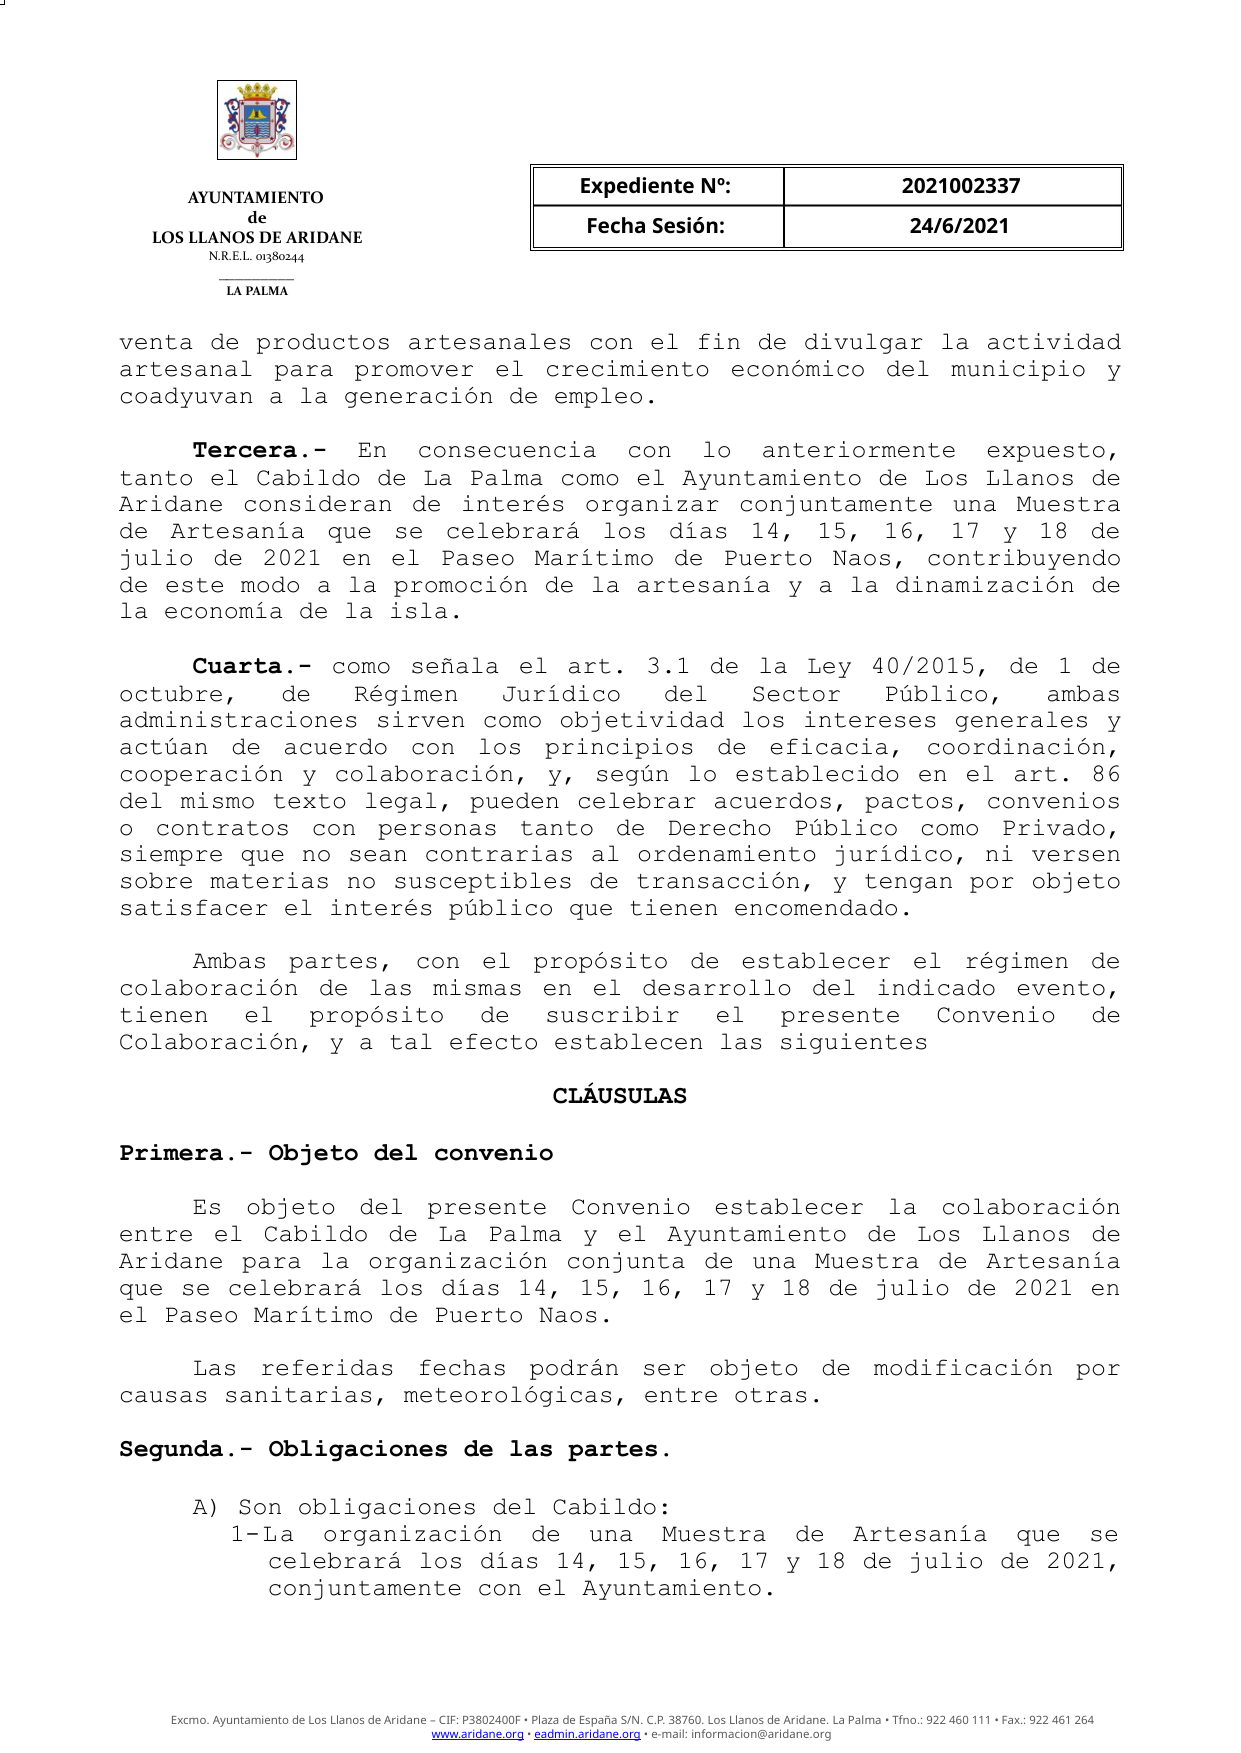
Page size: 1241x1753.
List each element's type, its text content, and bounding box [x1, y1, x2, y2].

text 24/6/2021 [909, 214, 1059, 239]
text Segunda.- Obligaciones de las partes. [119, 1434, 699, 1462]
text entre el Cabildo de La Palma y el Ayuntamiento de Los Llanos de [119, 1220, 1146, 1247]
text del mismo texto legal, pueden celebrar acuerdos, pactos, convenios [119, 787, 1146, 813]
text la economía de la isla. [119, 597, 1146, 624]
text Excmo. Ayuntamiento de Los Llanos de Aridane – CIF: P3802400F • Plaza de España S/N. C.P. 38760. Los Llanos de Aridane. La Palma • Tfno.: 922 460 111 • Fax.: 922 461 264 [171, 1713, 1095, 1727]
text LA PALMA [226, 286, 317, 298]
text sobre materias no susceptibles de transacción, y tengan por objeto [119, 867, 1146, 894]
text _ [317, 266, 327, 282]
text tanto el Cabildo de La Palma como el Ayuntamiento de Los Llanos de [119, 463, 1146, 491]
text cooperación y colaboración, y, según lo establecido en el art. 86 [119, 760, 1146, 787]
text actúan de acuerdo con los principios de eficacia, coordinación, [119, 733, 1146, 760]
text venta de productos artesanales con el fin de divulgar la actividad [119, 327, 1146, 355]
text ________ [226, 266, 317, 282]
text Primera.- Objeto del convenio [119, 1138, 579, 1166]
text N.R.E.L. 01380244 [208, 250, 327, 262]
text coadyuvan a la generación de empleo. [119, 382, 1146, 408]
text 2021002337 [902, 173, 1059, 198]
text 1 [230, 1518, 245, 1547]
text causas sanitarias, meteorológicas, entre otras. [119, 1381, 1146, 1408]
text A) Son obligaciones del Cabildo: [192, 1492, 690, 1520]
text Fecha Sesión: [586, 214, 761, 239]
text Es objeto del presente Convenio establecer la colaboración [192, 1192, 1146, 1220]
text tienen el propósito de suscribir el presente Convenio de [119, 1001, 1146, 1028]
text de este modo a la promoción de la artesanía y a la dinamización de [119, 571, 1146, 597]
text conjuntamente con el Ayuntamiento. [267, 1574, 1146, 1601]
text julio de 2021 en el Paseo Marítimo de Puerto Naos, contribuyendo [119, 544, 1146, 571]
text Aridane consideran de interés organizar conjuntamente una Muestra [119, 491, 1146, 517]
text Cuarta.- como señala el art. 3.1 de la Ley 40/2015, de 1 de [192, 651, 1146, 679]
text CLÁUSULAS [553, 1081, 713, 1109]
text de [247, 210, 387, 227]
text artesanal para promover el crecimiento económico del municipio y [119, 355, 1146, 382]
text -La organización de una Muestra de Artesanía que se [245, 1518, 1146, 1547]
text Aridane para la organización conjunta de una Muestra de Artesanía [119, 1247, 1146, 1274]
text www.aridane.org • eadmin.aridane.org • e-mail: informacion@aridane.org [431, 1727, 1095, 1741]
text _ [219, 266, 226, 279]
text de Artesanía que se celebrará los días 14, 15, 16, 17 y 18 de [119, 517, 1146, 544]
picture [218, 81, 296, 159]
text Tercera.- En consecuencia con lo anteriormente expuesto, [192, 435, 1146, 463]
text el Paseo Marítimo de Puerto Naos. [119, 1301, 1146, 1327]
text Colaboración, y a tal efecto establecen las siguientes [119, 1028, 1146, 1054]
text celebrará los días 14, 15, 16, 17 y 18 de julio de 2021, [267, 1547, 1146, 1574]
text colaboración de las mismas en el desarrollo del indicado evento, [119, 974, 1146, 1001]
text Las referidas fechas podrán ser objeto de modificación por [192, 1353, 1146, 1381]
text Expediente Nº: [579, 173, 761, 198]
picture [531, 165, 1123, 250]
text satisfacer el interés público que tienen encomendado. [119, 894, 1146, 921]
text siempre que no sean contrarias al ordenamiento jurídico, ni versen [119, 840, 1146, 867]
text que se celebrará los días 14, 15, 16, 17 y 18 de julio de 2021 en [119, 1274, 1146, 1301]
text octubre, de Régimen Jurídico del Sector Público, ambas [119, 679, 1146, 707]
text LOS LLANOS DE ARIDANE [152, 230, 387, 247]
text administraciones sirven como objetividad los intereses generales y [119, 707, 1146, 733]
text AYUNTAMIENTO [188, 190, 387, 207]
text Ambas partes, con el propósito de establecer el régimen de [192, 946, 1146, 974]
text o contratos con personas tanto de Derecho Público como Privado, [119, 813, 1146, 840]
